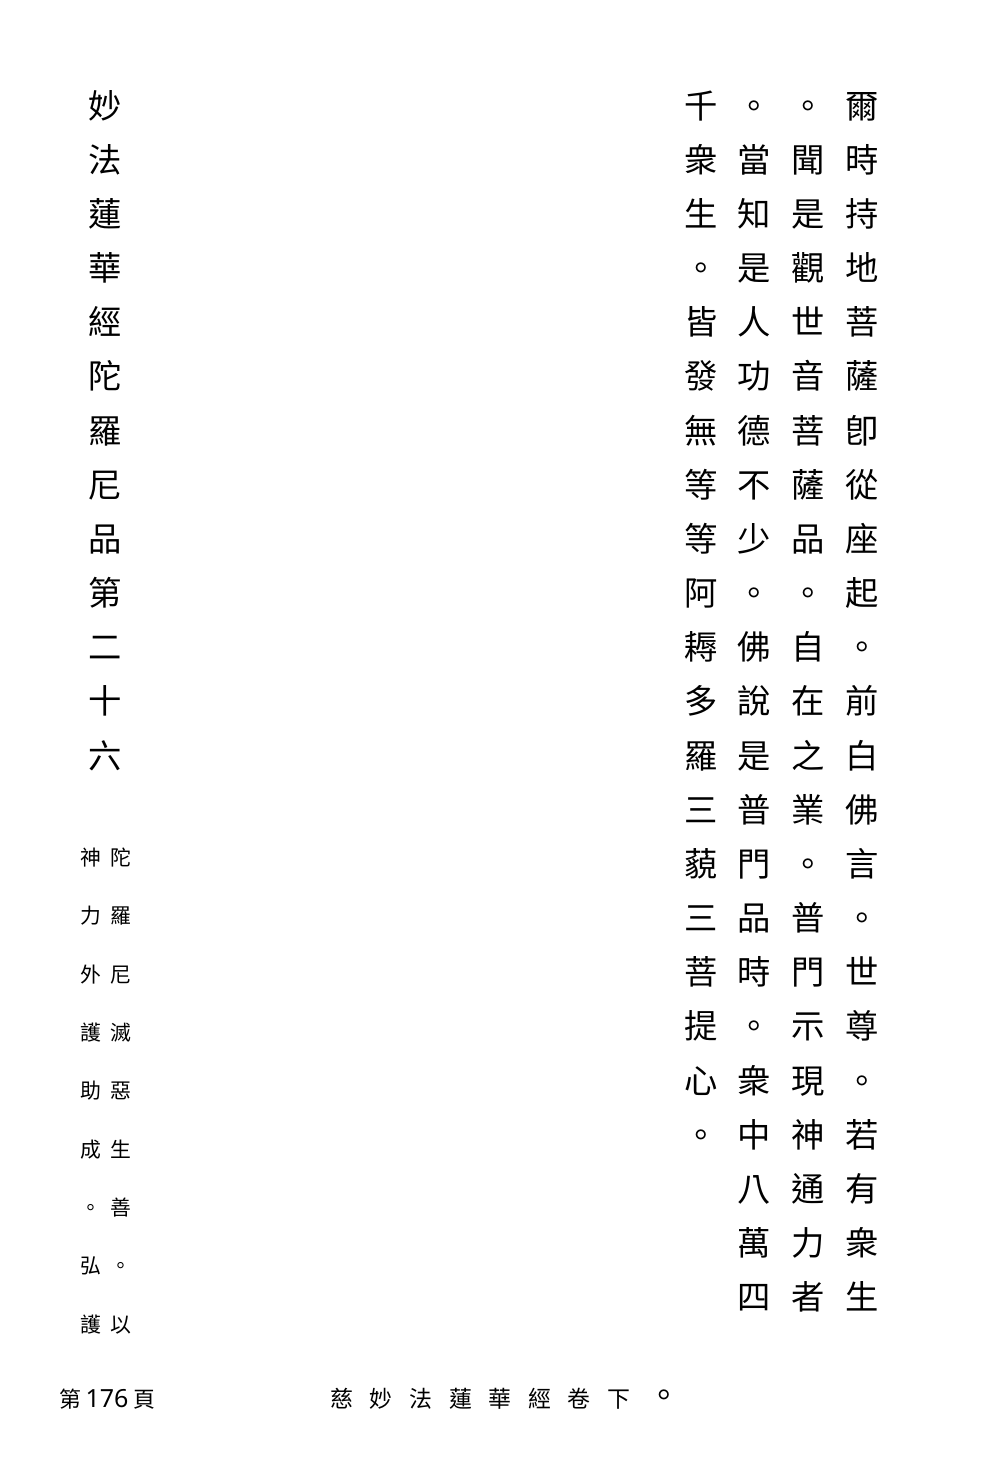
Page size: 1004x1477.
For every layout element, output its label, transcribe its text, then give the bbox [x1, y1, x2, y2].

text 爾時持地菩薩卽從座起。前白佛言。世尊。若有衆生。聞是觀世音菩薩品。自在之業。普門示現神通力者。當知是人功德不少。佛說是普門品時。衆中八萬四千衆生。皆發無等等阿耨多羅三藐三菩提心。 [674, 88, 891, 1363]
text 妙法蓮華經陀羅尼品第二十六 陀羅尼滅惡生善。以神力外護助成。弘護流通。 [78, 88, 132, 1363]
